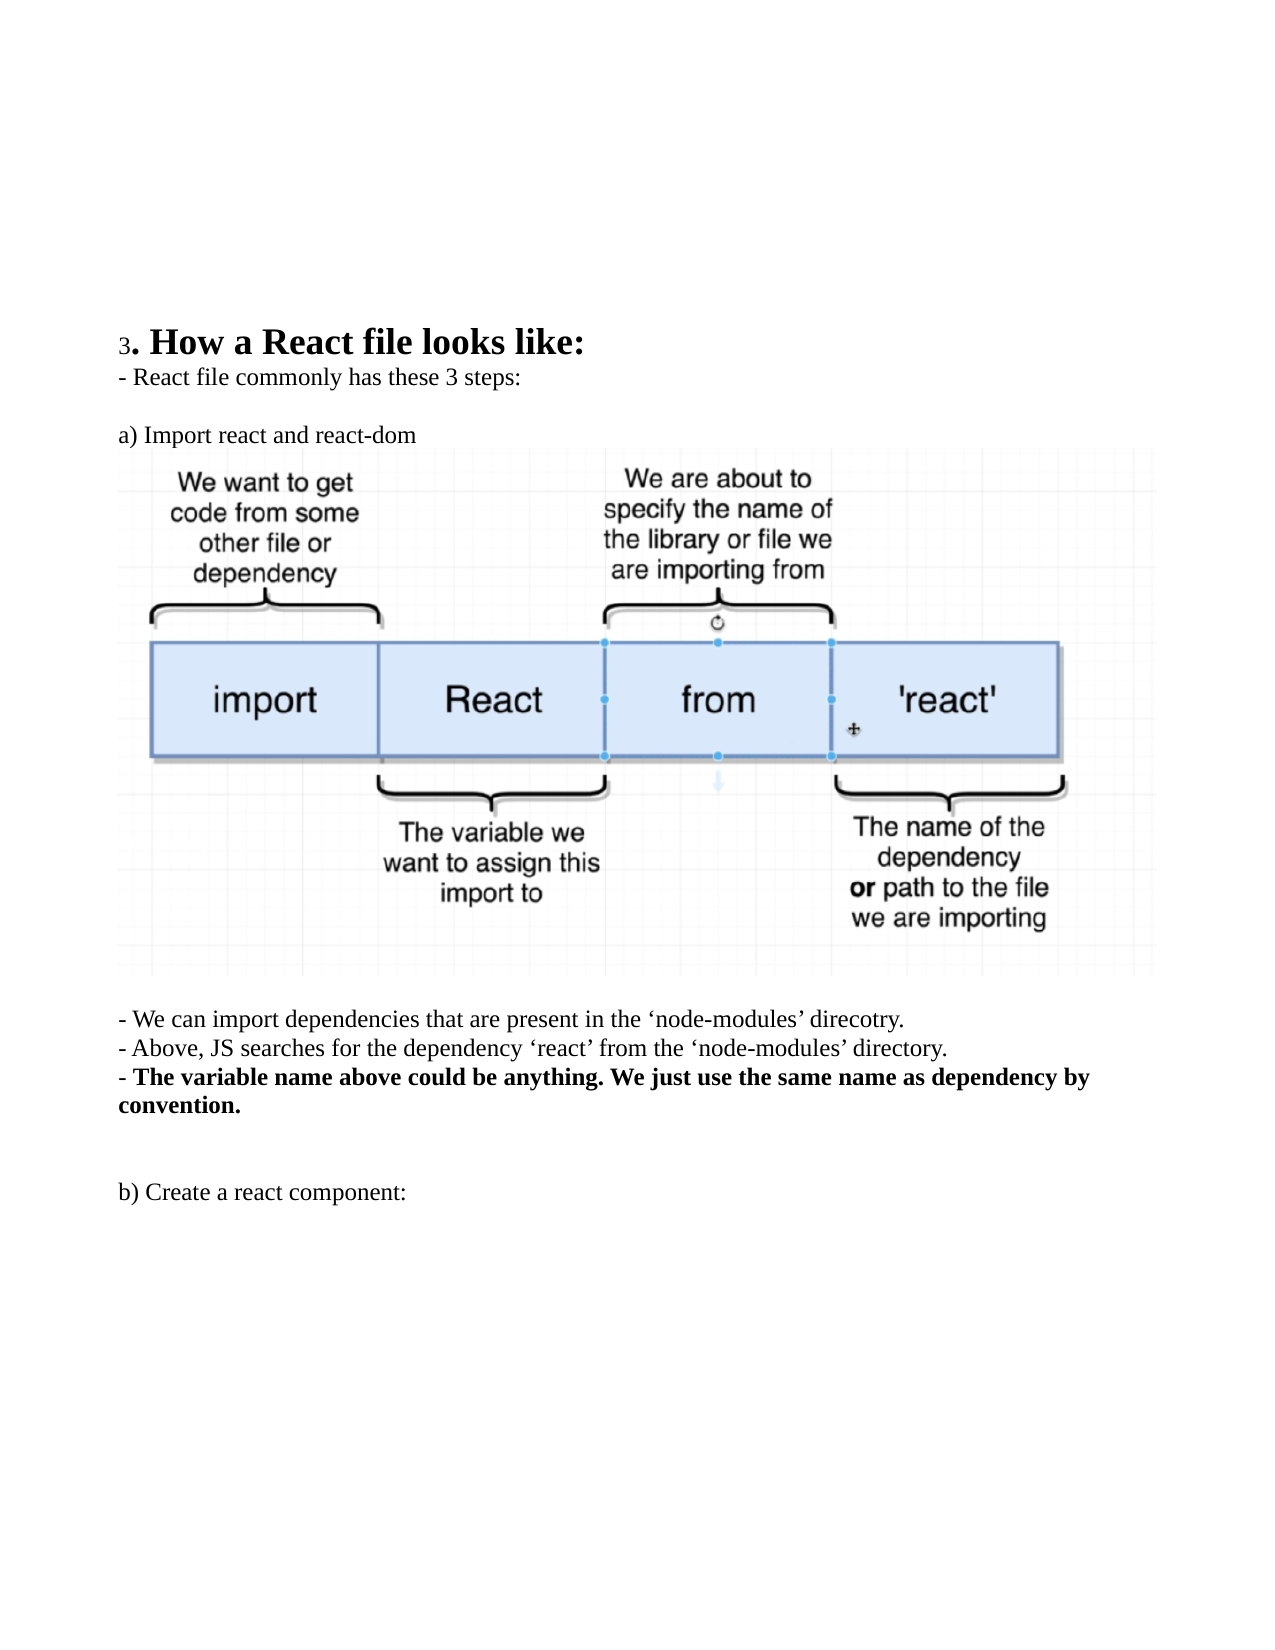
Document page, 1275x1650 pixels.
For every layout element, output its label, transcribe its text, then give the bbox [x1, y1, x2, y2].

text 3. How a React file looks like: [118, 319, 1157, 362]
text - Above, JS searches for the dependency ‘react’ from the ‘node-modules’ directory. [118, 1033, 1157, 1062]
picture [118, 448, 1157, 976]
text - React file commonly has these 3 steps: [118, 362, 1157, 391]
text - We can import dependencies that are present in the ‘node-modules’ direcotry. [118, 1004, 1157, 1033]
text a) Import react and react-dom [118, 420, 1157, 448]
text b) Create a react component: [118, 1177, 1157, 1206]
text - The variable name above could be anything. We just use the same name as dependency by convention. [118, 1062, 1157, 1119]
